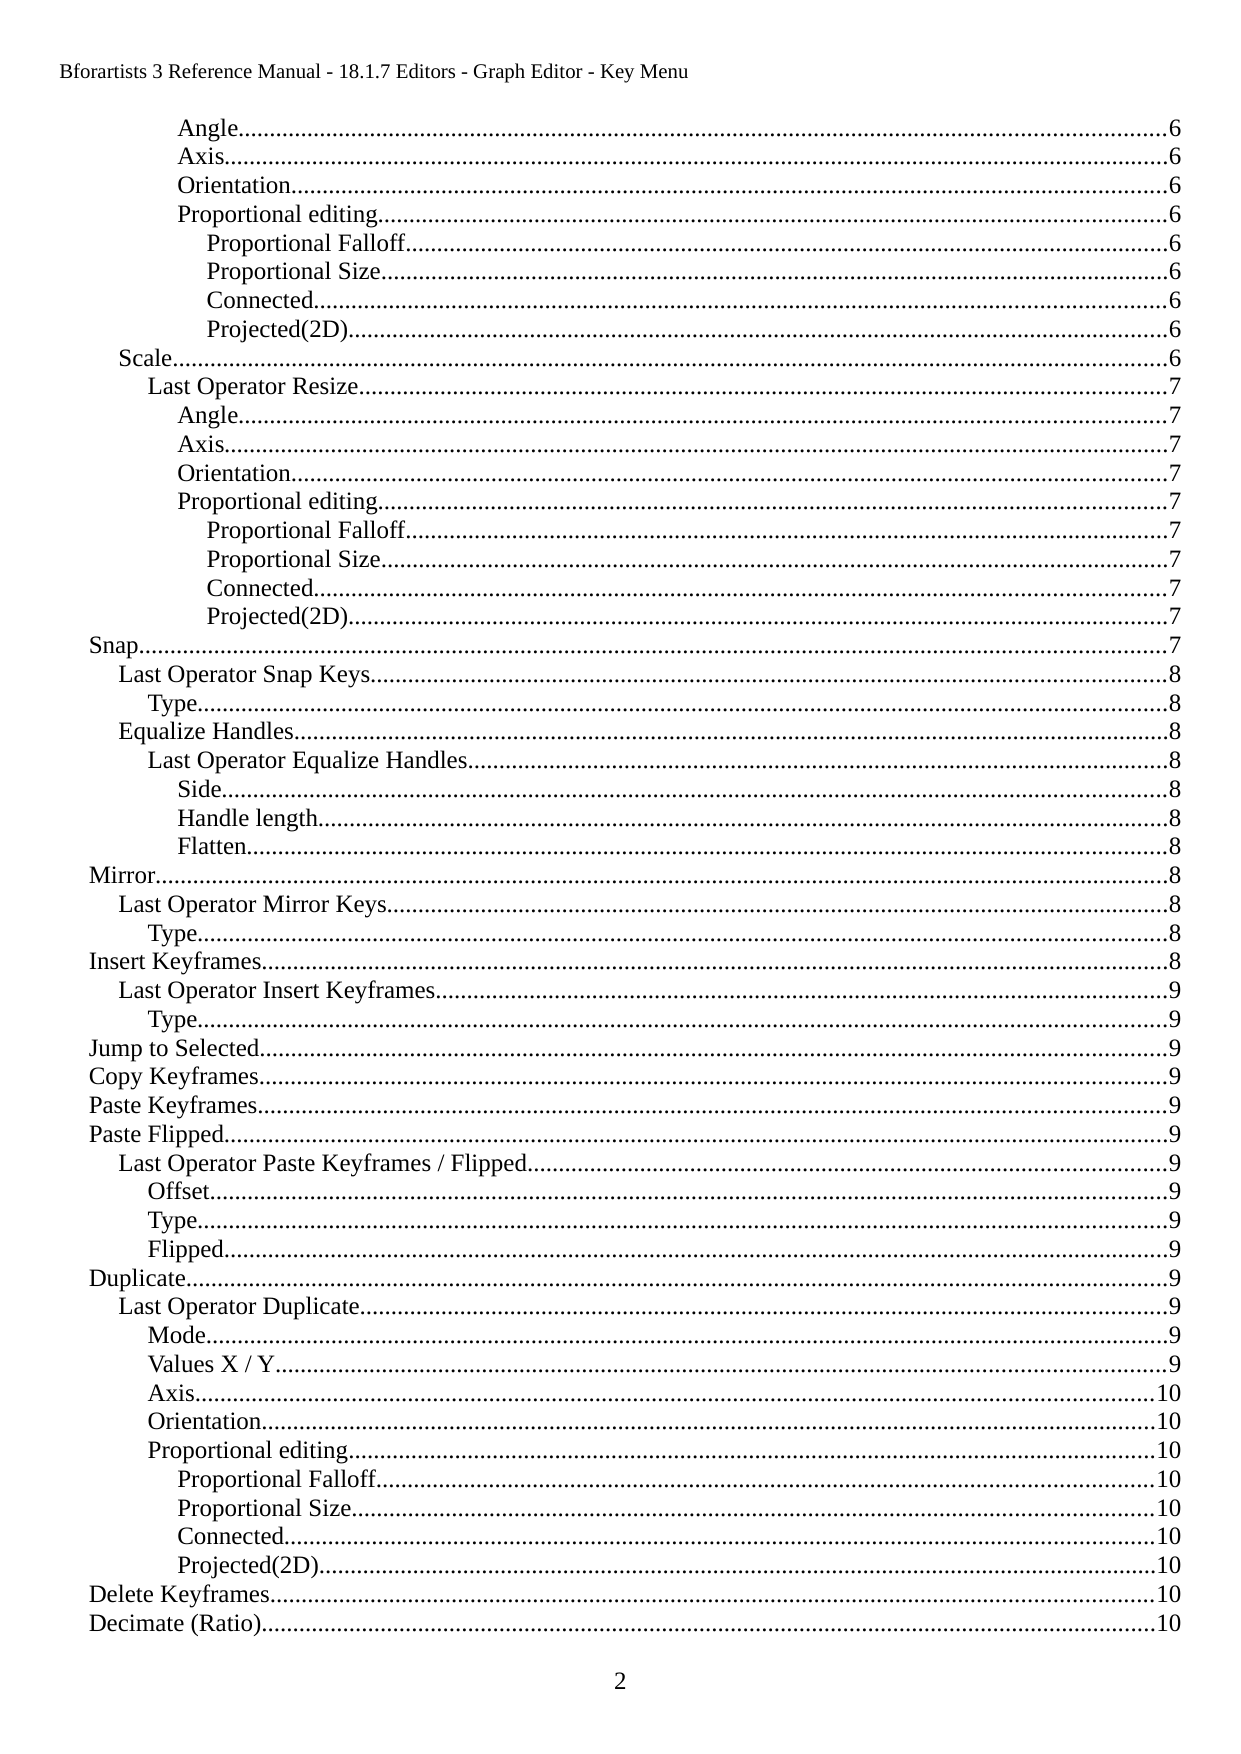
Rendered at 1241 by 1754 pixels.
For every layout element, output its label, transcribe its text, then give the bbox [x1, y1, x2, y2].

text Type 9 [147, 1004, 1181, 1033]
text Equalize Handles 8 [118, 716, 1181, 745]
text Projected(2D) 10 [177, 1550, 1181, 1579]
text Orientation 6 [177, 170, 1181, 199]
text Jump to Selected 9 [88, 1033, 1181, 1061]
text Connected 6 [206, 285, 1181, 314]
text Type 9 [147, 1205, 1181, 1234]
text Delete Keyframes 10 [88, 1579, 1181, 1608]
text Side 8 [177, 774, 1181, 803]
text Copy Keyframes 9 [88, 1061, 1181, 1090]
text Projected(2D) 6 [206, 314, 1181, 343]
text Proportional Size 10 [177, 1493, 1181, 1521]
text Last Operator Duplicate 9 [118, 1291, 1181, 1320]
text Orientation 10 [147, 1406, 1181, 1435]
text Proportional Falloff 10 [177, 1464, 1181, 1493]
text Last Operator Paste Keyframes / Flipped 9 [118, 1148, 1181, 1176]
text Proportional editing 7 [177, 486, 1181, 515]
text Last Operator Resize 7 [147, 371, 1181, 400]
text Projected(2D) 7 [206, 601, 1181, 630]
text Values X / Y 9 [147, 1349, 1181, 1378]
text Offset 9 [147, 1176, 1181, 1205]
text Last Operator Equalize Handles 8 [147, 745, 1181, 774]
text Snap 7 [88, 630, 1181, 659]
text Angle 6 [177, 113, 1181, 141]
text Flipped 9 [147, 1234, 1181, 1263]
text Insert Keyframes 8 [88, 946, 1181, 975]
text Orientation 7 [177, 458, 1181, 486]
text Axis 10 [147, 1378, 1181, 1406]
text Axis 6 [177, 141, 1181, 170]
text Mode 9 [147, 1320, 1181, 1349]
text Proportional editing 10 [147, 1435, 1181, 1464]
text Duplicate 9 [88, 1263, 1181, 1291]
text Type 8 [147, 688, 1181, 716]
text Proportional Falloff 6 [206, 228, 1181, 256]
text Flatten 8 [177, 831, 1181, 860]
text Last Operator Snap Keys 8 [118, 659, 1181, 688]
text Proportional editing 6 [177, 199, 1181, 228]
text Last Operator Insert Keyframes 9 [118, 975, 1181, 1004]
text Scale 6 [118, 343, 1181, 371]
text Angle 7 [177, 400, 1181, 429]
text Connected 10 [177, 1521, 1181, 1550]
text Paste Keyframes 9 [88, 1090, 1181, 1119]
text Proportional Falloff 7 [206, 515, 1181, 544]
text Handle length 8 [177, 803, 1181, 831]
text Decimate (Ratio) 10 [88, 1608, 1181, 1636]
text Proportional Size 6 [206, 256, 1181, 285]
text Axis 7 [177, 429, 1181, 458]
text Mirror 8 [88, 860, 1181, 889]
text Type 8 [147, 918, 1181, 946]
text Proportional Size 7 [206, 544, 1181, 573]
text Connected 7 [206, 573, 1181, 601]
text Paste Flipped 9 [88, 1119, 1181, 1148]
text Last Operator Mirror Keys 8 [118, 889, 1181, 918]
